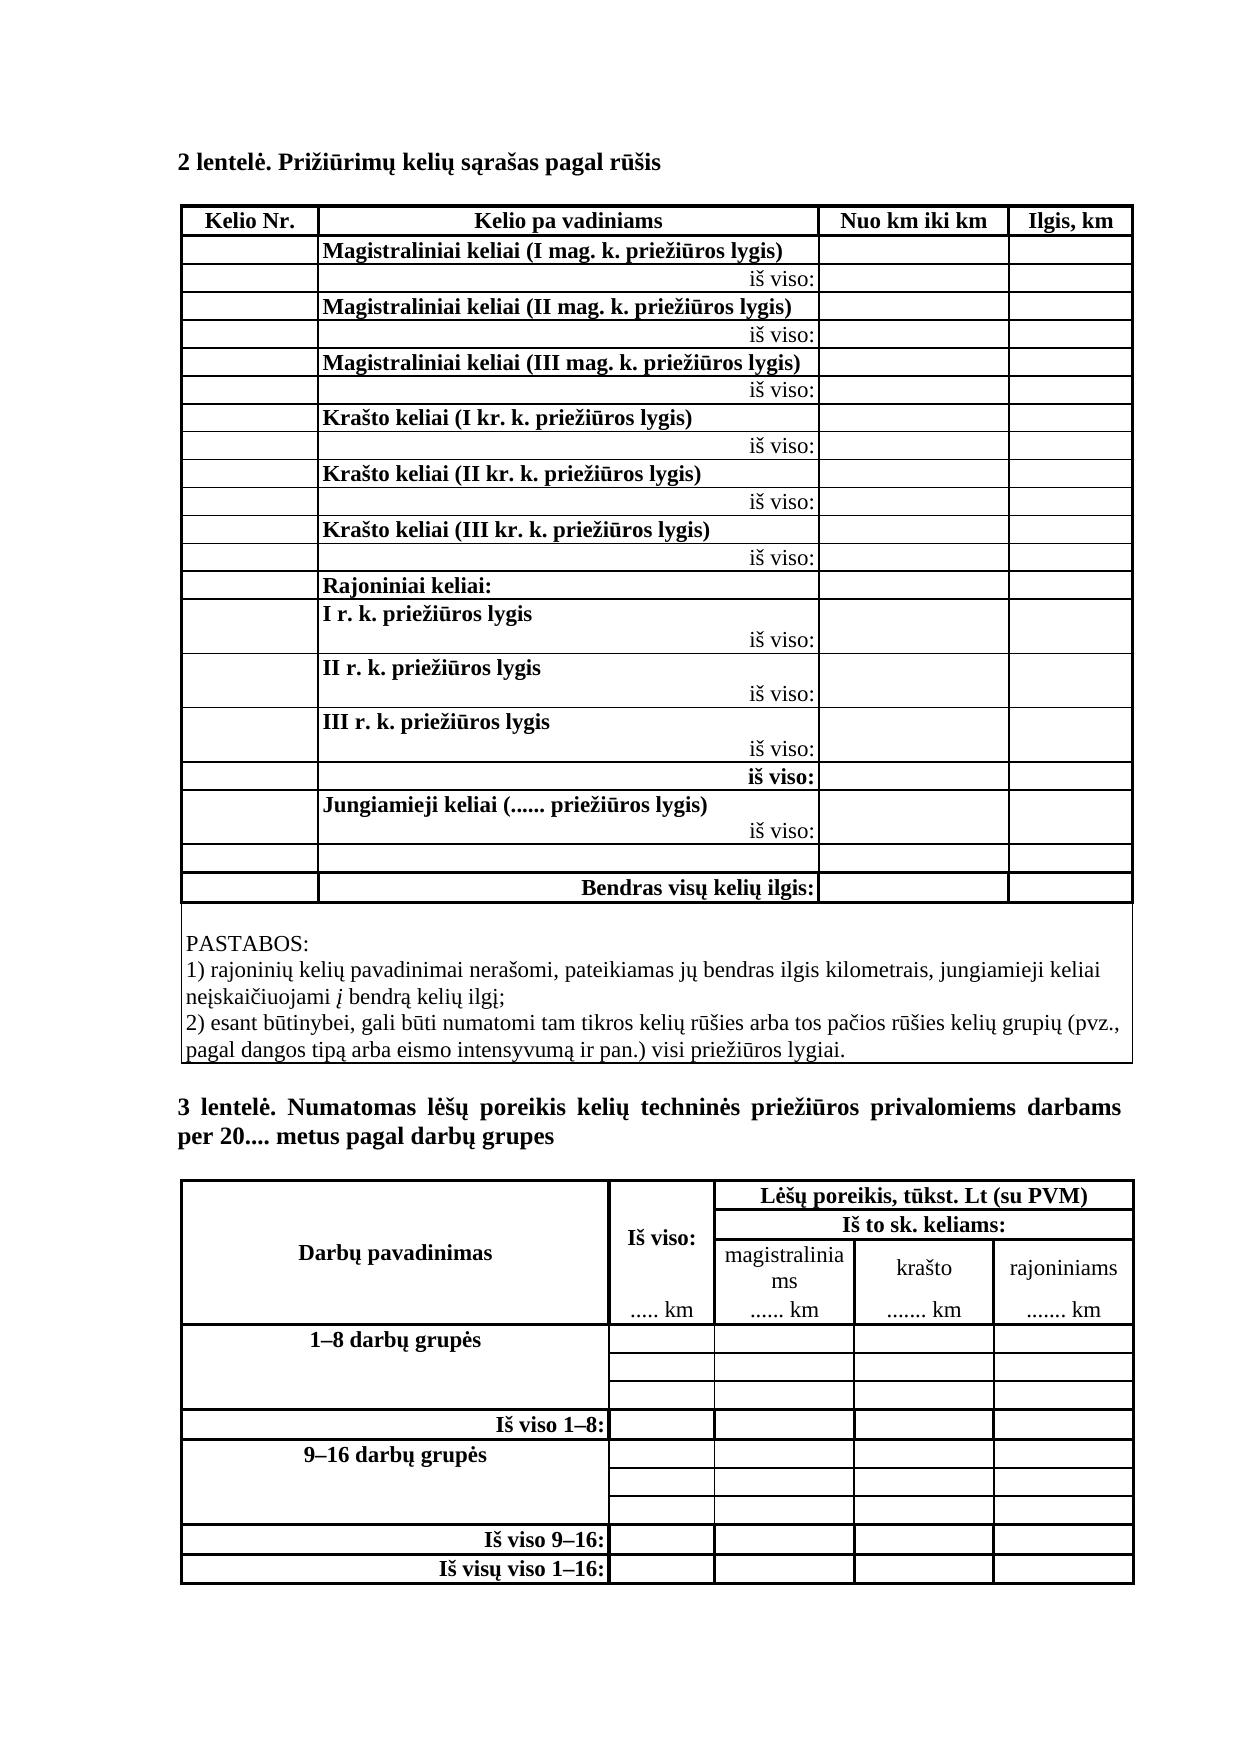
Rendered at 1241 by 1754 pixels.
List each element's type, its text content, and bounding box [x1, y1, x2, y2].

table_cell [1010, 845, 1131, 871]
table_cell [820, 572, 1008, 598]
table_cell rajoniniams [995, 1241, 1132, 1293]
table_header Lėšų poreikis, tūkst. Lt (su PVM) [716, 1182, 1132, 1208]
table_cell [183, 791, 317, 843]
table_cell [820, 405, 1008, 431]
table_cell [1010, 377, 1131, 403]
table_cell [1010, 321, 1131, 347]
table_cell [1010, 791, 1131, 843]
table_cell 1–8 darbų grupės [183, 1326, 608, 1352]
table_cell [183, 544, 317, 570]
table_cell [715, 1497, 853, 1523]
table_cell [820, 544, 1008, 570]
table_cell Krašto keliai (II kr. k. priežiūros lygis) [319, 460, 818, 487]
table_header Darbų pavadinimas [183, 1182, 607, 1323]
table_cell [183, 845, 317, 871]
text 3 lentelė. Numatomas lėšų poreikis kelių techninės priežiūros privalomiems darbams per 20.... metus pagal darbų grupes [177, 1092, 1122, 1150]
table_cell iš viso: [319, 488, 818, 514]
table_cell Iš to sk. keliams: [716, 1211, 1132, 1237]
table_cell [855, 1497, 993, 1523]
table_cell [820, 432, 1008, 459]
table_cell [1010, 488, 1131, 514]
table_cell [716, 1556, 853, 1582]
table_cell [183, 763, 317, 789]
table_cell I r. k. priežiūros lygis iš viso: [319, 600, 818, 653]
table_cell [715, 1382, 853, 1408]
table_cell [995, 1497, 1132, 1523]
table_cell [183, 516, 317, 542]
table_cell Magistraliniai keliai (I mag. k. priežiūros lygis) [319, 237, 818, 263]
table_cell iš viso: [319, 432, 818, 459]
table_cell [183, 874, 317, 901]
table_cell [183, 405, 317, 431]
table_cell [820, 237, 1008, 263]
table_cell [995, 1556, 1132, 1582]
table_cell Jungiamieji keliai (...... priežiūros lygis) iš viso: [319, 791, 818, 843]
table_cell ....... km [995, 1293, 1132, 1323]
table_cell [183, 1380, 608, 1408]
table_cell [856, 1526, 992, 1552]
table_cell ....... km [856, 1293, 992, 1323]
table_cell [183, 1352, 608, 1380]
table_cell [183, 293, 317, 319]
table_cell [183, 265, 317, 291]
text 2 lentelė. Prižiūrimų kelių sąrašas pagal rūšis [177, 147, 1122, 176]
table_cell [183, 572, 317, 598]
table_cell [995, 1526, 1132, 1552]
table_header Ilgis, km [1010, 208, 1131, 234]
table_cell [1010, 405, 1131, 431]
table_cell [183, 488, 317, 514]
table_cell [319, 845, 818, 871]
table_cell [855, 1469, 993, 1495]
table_cell [1010, 763, 1131, 789]
table_cell [1010, 654, 1131, 707]
table_cell [183, 321, 317, 347]
table_cell ...... km [716, 1293, 853, 1323]
table_cell Krašto keliai (I kr. k. priežiūros lygis) [319, 405, 818, 431]
table_header Kelio pa vadiniams [320, 208, 817, 234]
table_cell [820, 708, 1008, 761]
table_cell iš viso: [319, 377, 818, 403]
table_cell [995, 1326, 1132, 1352]
table_cell [716, 1526, 853, 1552]
table_cell [183, 237, 317, 263]
table_cell [820, 600, 1008, 653]
table_cell iš viso: [319, 321, 818, 347]
table_cell [610, 1382, 714, 1408]
table_cell [995, 1441, 1132, 1467]
table_cell [820, 265, 1008, 291]
table_cell krašto [856, 1241, 992, 1293]
table_header Nuo km iki km [820, 208, 1007, 234]
table_cell iš viso: [319, 763, 818, 789]
table_cell Magistraliniai keliai (II mag. k. priežiūros lygis) [319, 293, 818, 319]
table_cell [820, 349, 1008, 375]
table_cell Magistraliniai keliai (III mag. k. priežiūros lygis) [319, 349, 818, 375]
table_cell ..... km [611, 1293, 713, 1323]
table_cell iš viso: [319, 544, 818, 570]
table_cell PASTABOS: 1) rajoninių kelių pavadinimai nerašomi, pateikiamas jų bendras ilgis kilometrais, jungiamieji keliai neįskaičiuojami į bendrą kelių ilgį; 2) esant būtinybei, gali būti numatomi tam tikros kelių rūšies arba tos pačios rūšies kelių grupių (pvz., pagal dangos tipą arba eismo intensyvumą ir pan.) visi priežiūros lygiai. [182, 904, 1132, 1062]
table_cell [820, 516, 1008, 542]
table_cell [856, 1556, 992, 1582]
table_cell [995, 1382, 1132, 1408]
table_cell [855, 1382, 993, 1408]
table_cell iš viso: [319, 265, 818, 291]
table_cell [1010, 293, 1131, 319]
table_cell [855, 1354, 993, 1380]
table_cell [820, 874, 1007, 901]
table_cell [611, 1411, 713, 1438]
table_cell II r. k. priežiūros lygis iš viso: [319, 654, 818, 707]
table_cell Bendras visų kelių ilgis: [320, 874, 817, 901]
table_cell magistraliniams [716, 1241, 853, 1293]
table_cell [995, 1469, 1132, 1495]
table_cell [1010, 874, 1131, 901]
table_cell [183, 654, 317, 707]
table_cell [820, 460, 1008, 487]
table_cell [1010, 544, 1131, 570]
table_cell [820, 293, 1008, 319]
table_cell [1010, 572, 1131, 598]
table_cell [855, 1441, 993, 1467]
table_cell [856, 1411, 992, 1438]
table_cell Iš visų viso 1–16: [183, 1556, 607, 1582]
table_cell 9–16 darbų grupės [183, 1441, 608, 1467]
table_cell [183, 377, 317, 403]
table_cell [610, 1469, 714, 1495]
table_header Iš viso: [611, 1182, 713, 1293]
table_cell [1010, 460, 1131, 487]
table_cell [1010, 237, 1131, 263]
table_cell [611, 1526, 713, 1552]
table_cell [820, 791, 1008, 843]
table_cell [995, 1354, 1132, 1380]
table_cell Iš viso 1–8: [183, 1411, 607, 1438]
table_cell [820, 377, 1008, 403]
table_cell [820, 845, 1008, 871]
table_cell [820, 763, 1008, 789]
table_cell [820, 488, 1008, 514]
table_cell [611, 1556, 713, 1582]
table_cell [183, 349, 317, 375]
table_cell III r. k. priežiūros lygis iš viso: [319, 708, 818, 761]
table_cell [820, 321, 1008, 347]
table_cell [610, 1326, 714, 1352]
table_cell [610, 1497, 714, 1523]
table_cell [610, 1354, 714, 1380]
table_cell [995, 1411, 1132, 1438]
table_cell Krašto keliai (III kr. k. priežiūros lygis) [319, 516, 818, 542]
table_cell [855, 1326, 993, 1352]
table_cell Rajoniniai keliai: [319, 572, 818, 598]
table_cell [715, 1441, 853, 1467]
table_cell [820, 654, 1008, 707]
table_cell [183, 1495, 608, 1523]
table_cell [610, 1441, 714, 1467]
table_cell [1010, 349, 1131, 375]
table_cell [1010, 600, 1131, 653]
table_cell [183, 600, 317, 653]
table_cell [716, 1411, 853, 1438]
table_cell [1010, 708, 1131, 761]
table_cell [183, 708, 317, 761]
table_cell [183, 1467, 608, 1495]
table_cell [1010, 516, 1131, 542]
table_header Kelio Nr. [183, 208, 317, 234]
table_cell [715, 1326, 853, 1352]
table_cell [183, 460, 317, 487]
table_cell [715, 1469, 853, 1495]
table_cell [1010, 265, 1131, 291]
table_cell [183, 432, 317, 459]
table_cell [715, 1354, 853, 1380]
table_cell [1010, 432, 1131, 459]
table_cell Iš viso 9–16: [183, 1526, 607, 1552]
